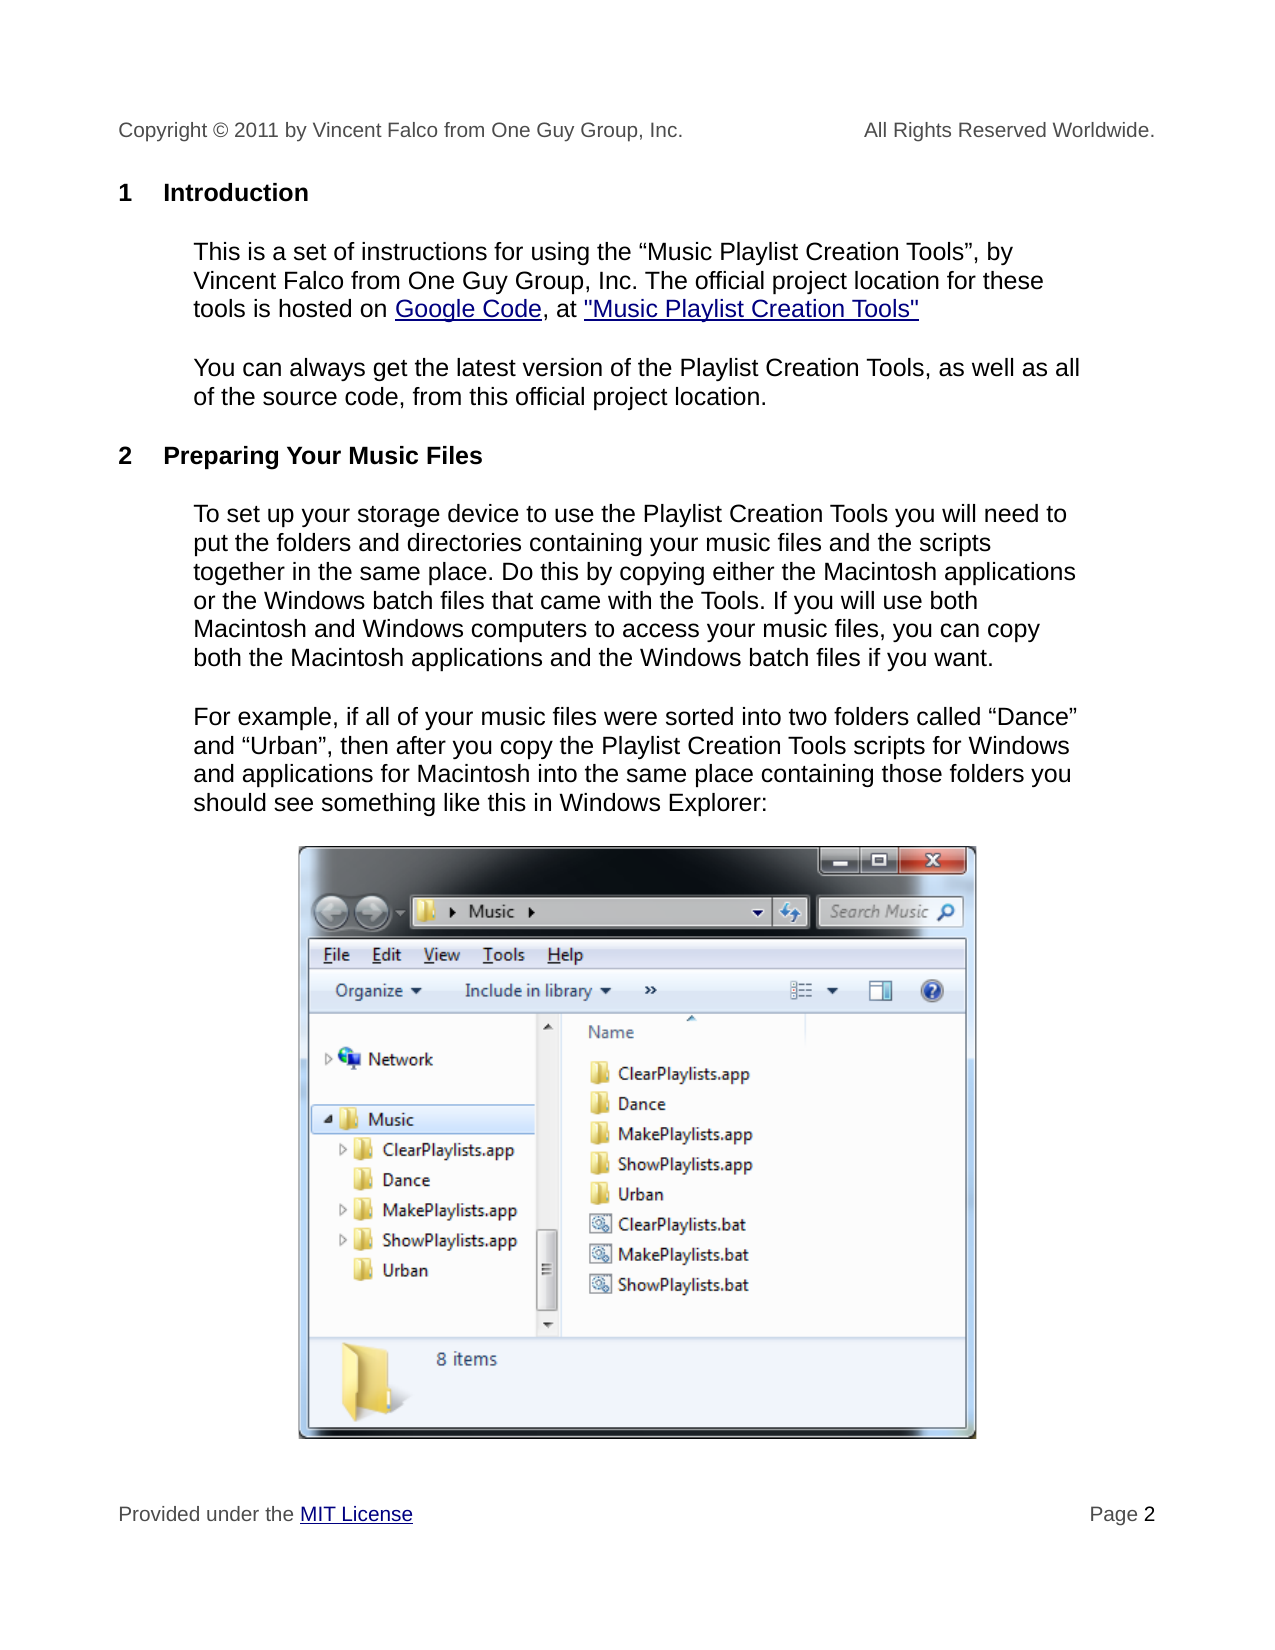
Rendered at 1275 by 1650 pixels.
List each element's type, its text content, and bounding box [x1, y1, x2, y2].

text For example, if all of your music files were sorted into two folders called “Dance” and “Urban”, then after you copy the Playlist Creation Tools scripts for Windows and applications for Macintosh into the same place containing those folders you should see something like this in Windows Explorer: [193, 702, 1082, 817]
text You can always get the latest version of the Playlist Creation Tools, as well as all of the source code, from this official project location. [193, 353, 1082, 411]
subtitle Introduction [118, 178, 1157, 207]
text To set up your storage device to use the Playlist Creation Tools you will need to put the folders and directories containing your music files and the scripts together in the same place. Do this by copying either the Macintosh applications or the Windows batch files that came with the Tools. If you will use both Macintosh and Windows computers to access your music files, you can copy both the Macintosh applications and the Windows batch files if you want. [193, 499, 1082, 672]
subtitle Preparing Your Music Files [118, 441, 1157, 469]
picture [298, 846, 977, 1439]
text This is a set of instructions for using the “Music Playlist Creation Tools”, by Vincent Falco from One Guy Group, Inc. The official project location for these tools is hosted on Google Code, at "Music Playlist Creation Tools" [193, 237, 1082, 323]
